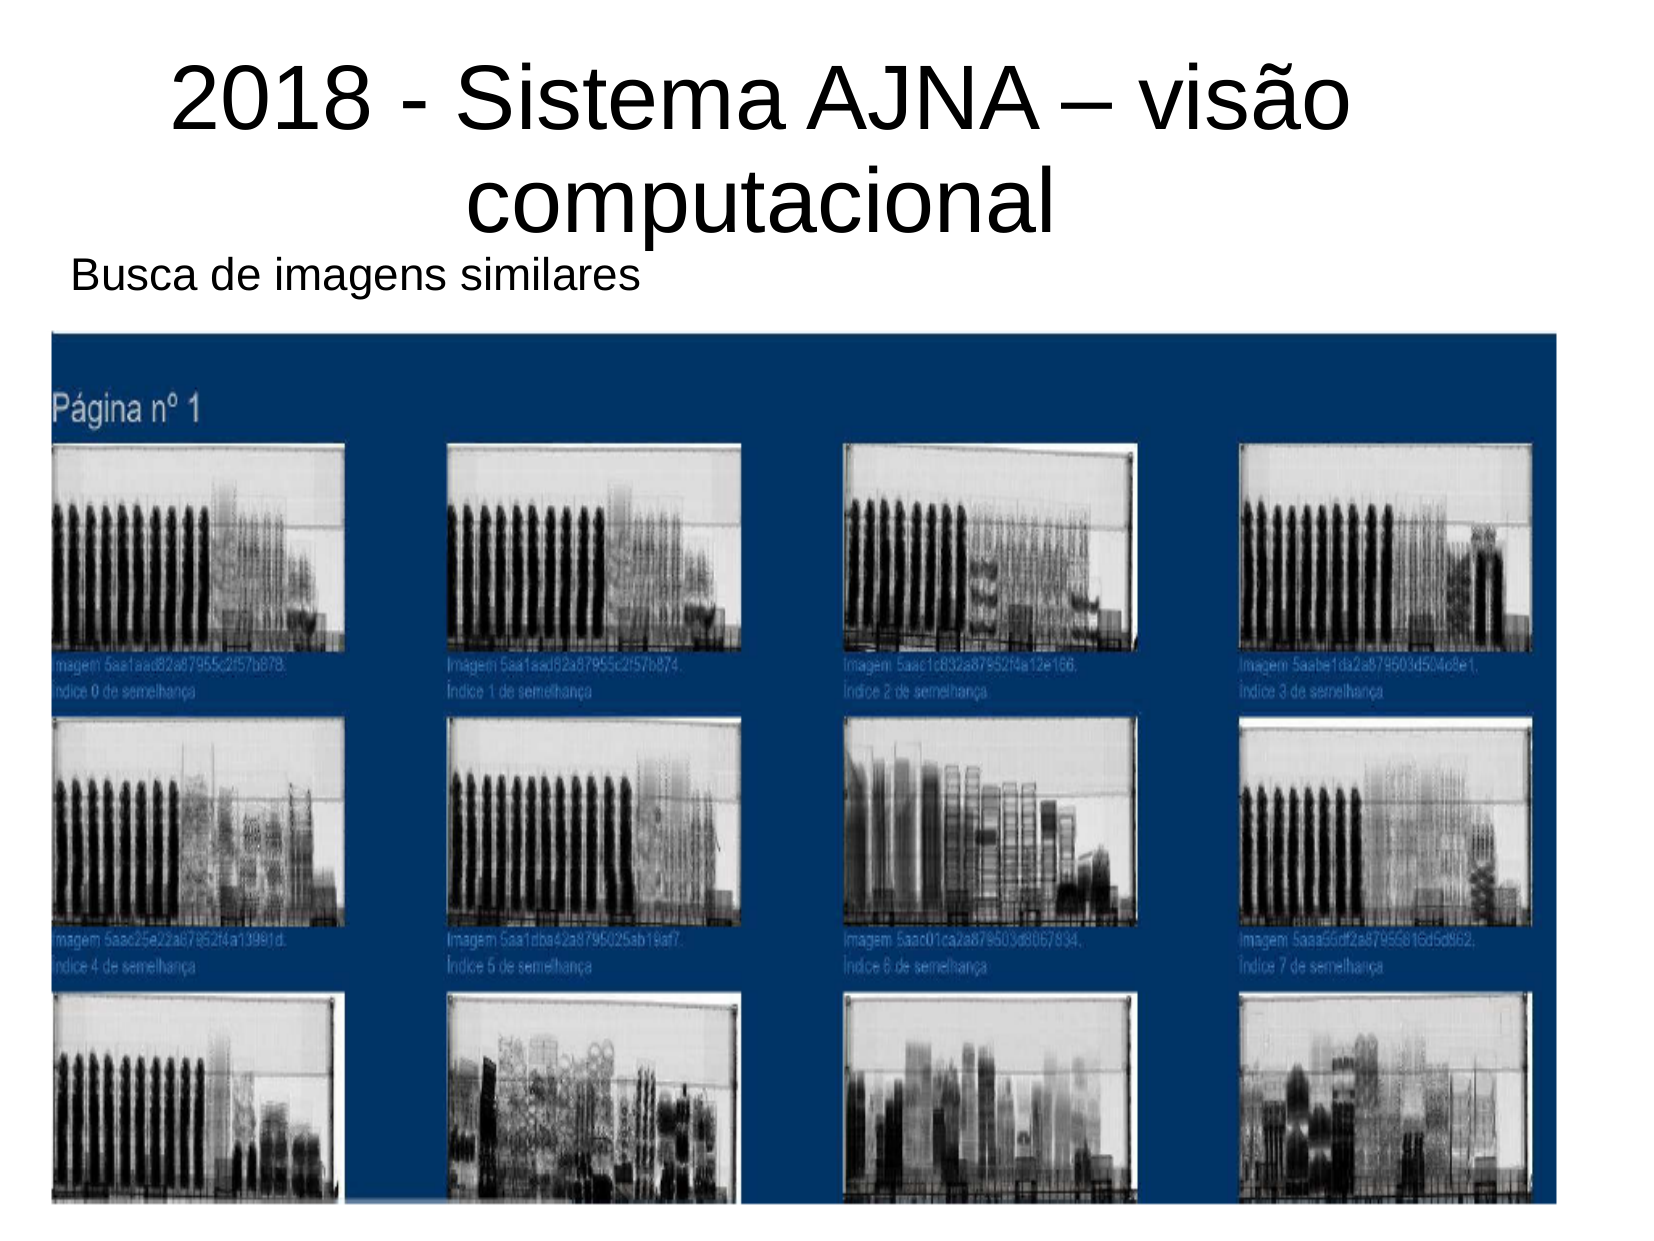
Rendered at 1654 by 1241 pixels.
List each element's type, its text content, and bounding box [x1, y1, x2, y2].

subtitle Busca de imagens similares [70, 249, 1571, 331]
picture [47, 330, 1560, 1211]
title 2018 - Sistema AJNA – visão computacional [82, 12, 1441, 249]
